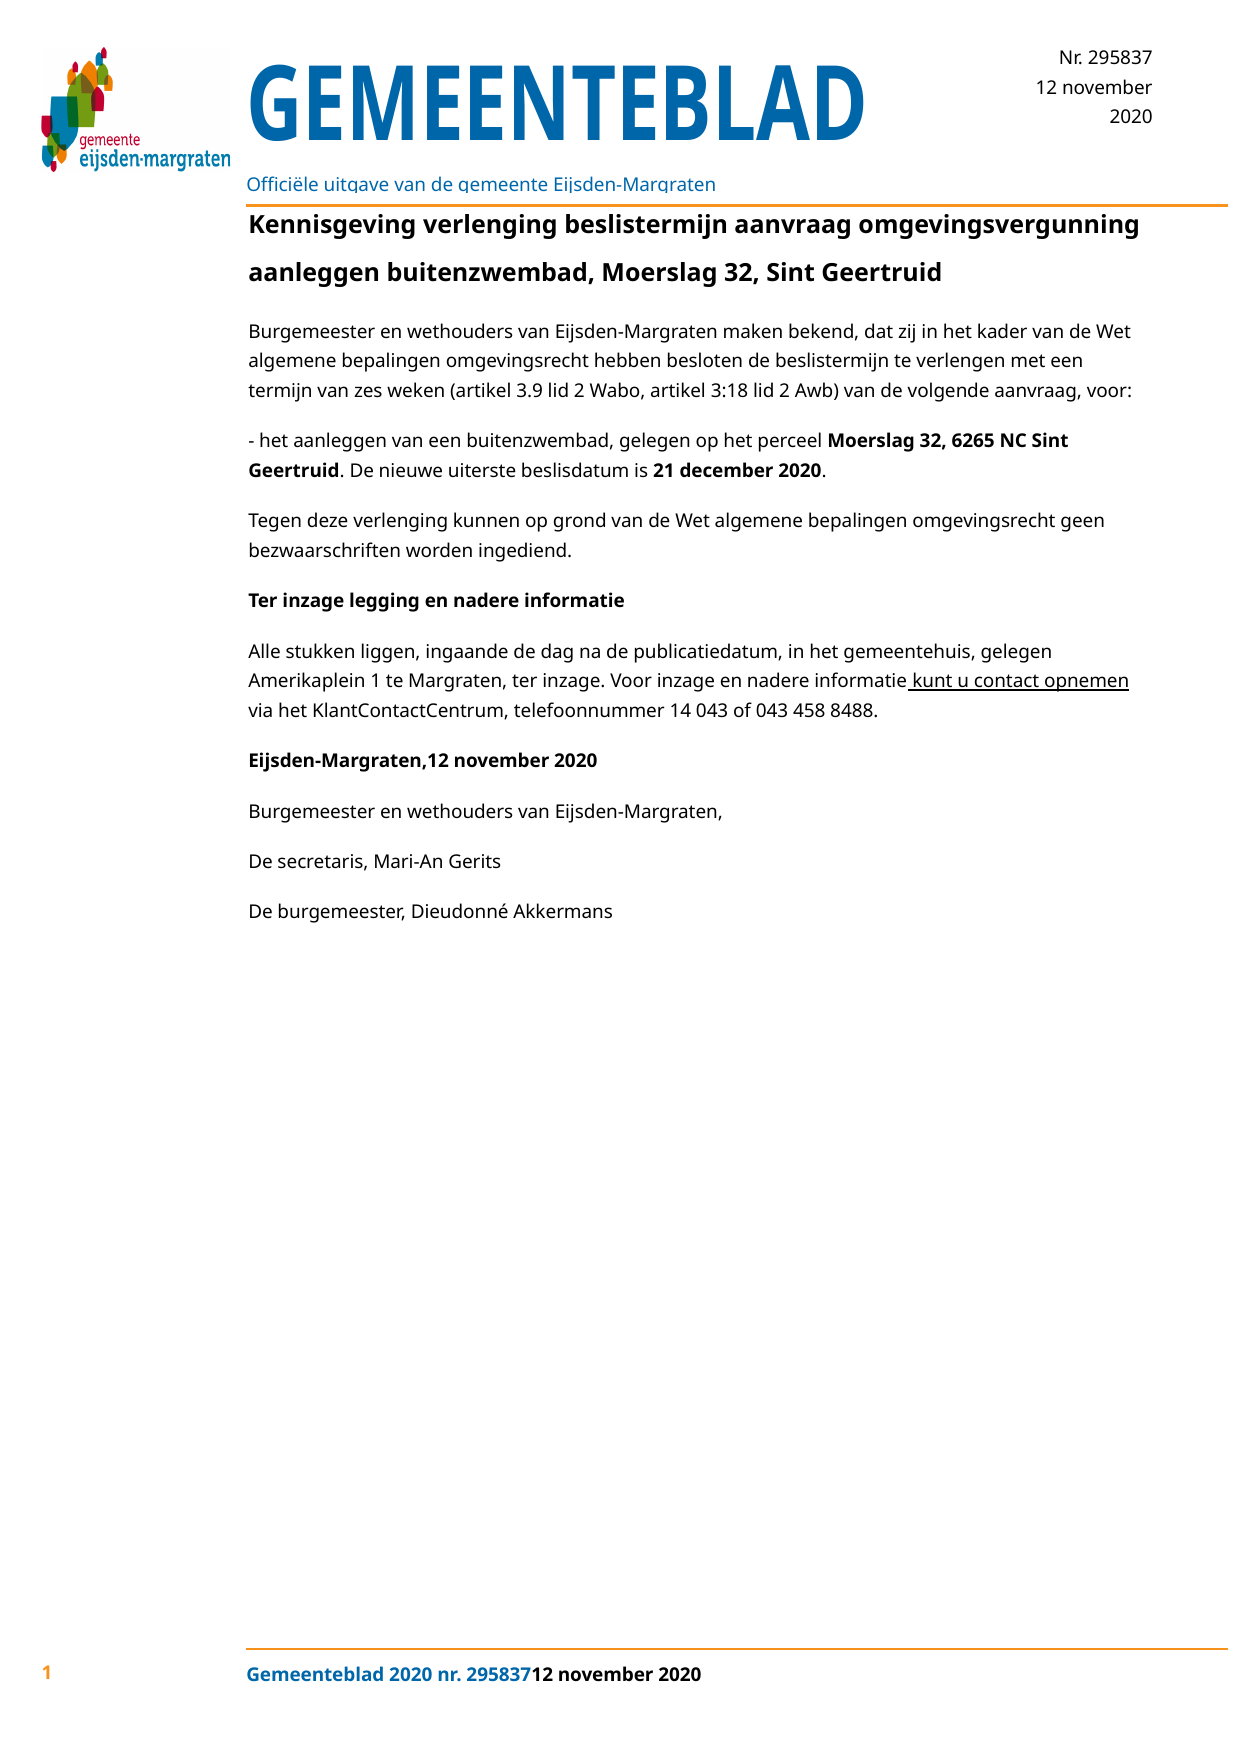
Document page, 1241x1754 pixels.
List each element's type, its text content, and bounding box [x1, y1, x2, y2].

text De secretaris, Mari-An Gerits [248, 848, 1152, 874]
text - het aanleggen van een buitenzwembad, gelegen op het perceel Moerslag 32, 6265 NC Sint Geertruid. De nieuwe uiterste beslisdatum is 21 december 2020. [248, 427, 1152, 483]
picture [41, 47, 231, 172]
text Alle stukken liggen, ingaande de dag na de publicatiedatum, in het gemeentehuis, gelegen Amerikaplein 1 te Margraten, ter inzage. Voor inzage en nadere informatie kunt u contact opnemen via het KlantContactCentrum, telefoonnummer 14 043 of 043 458 8488. [248, 638, 1152, 723]
text Burgemeester en wethouders van Eijsden-Margraten, [248, 798, 1152, 824]
text Kennisgeving verlenging beslistermijn aanvraag omgevingsvergunning aanleggen buitenzwembad, Moerslag 32, Sint Geertruid [248, 207, 1152, 288]
text Burgemeester en wethouders van Eijsden-Margraten maken bekend, dat zij in het kader van de Wet algemene bepalingen omgevingsrecht hebben besloten de beslistermijn te verlengen met een termijn van zes weken (artikel 3.9 lid 2 Wabo, artikel 3:18 lid 2 Awb) van de volgende aanvraag, voor: [248, 318, 1152, 403]
text Eijsden-Margraten,12 november 2020 [248, 747, 1152, 773]
text Ter inzage legging en nadere informatie [248, 587, 1152, 613]
text Tegen deze verlenging kunnen op grond van de Wet algemene bepalingen omgevingsrecht geen bezwaarschriften worden ingediend. [248, 507, 1152, 563]
text De burgemeester, Dieudonné Akkermans [248, 899, 1152, 924]
